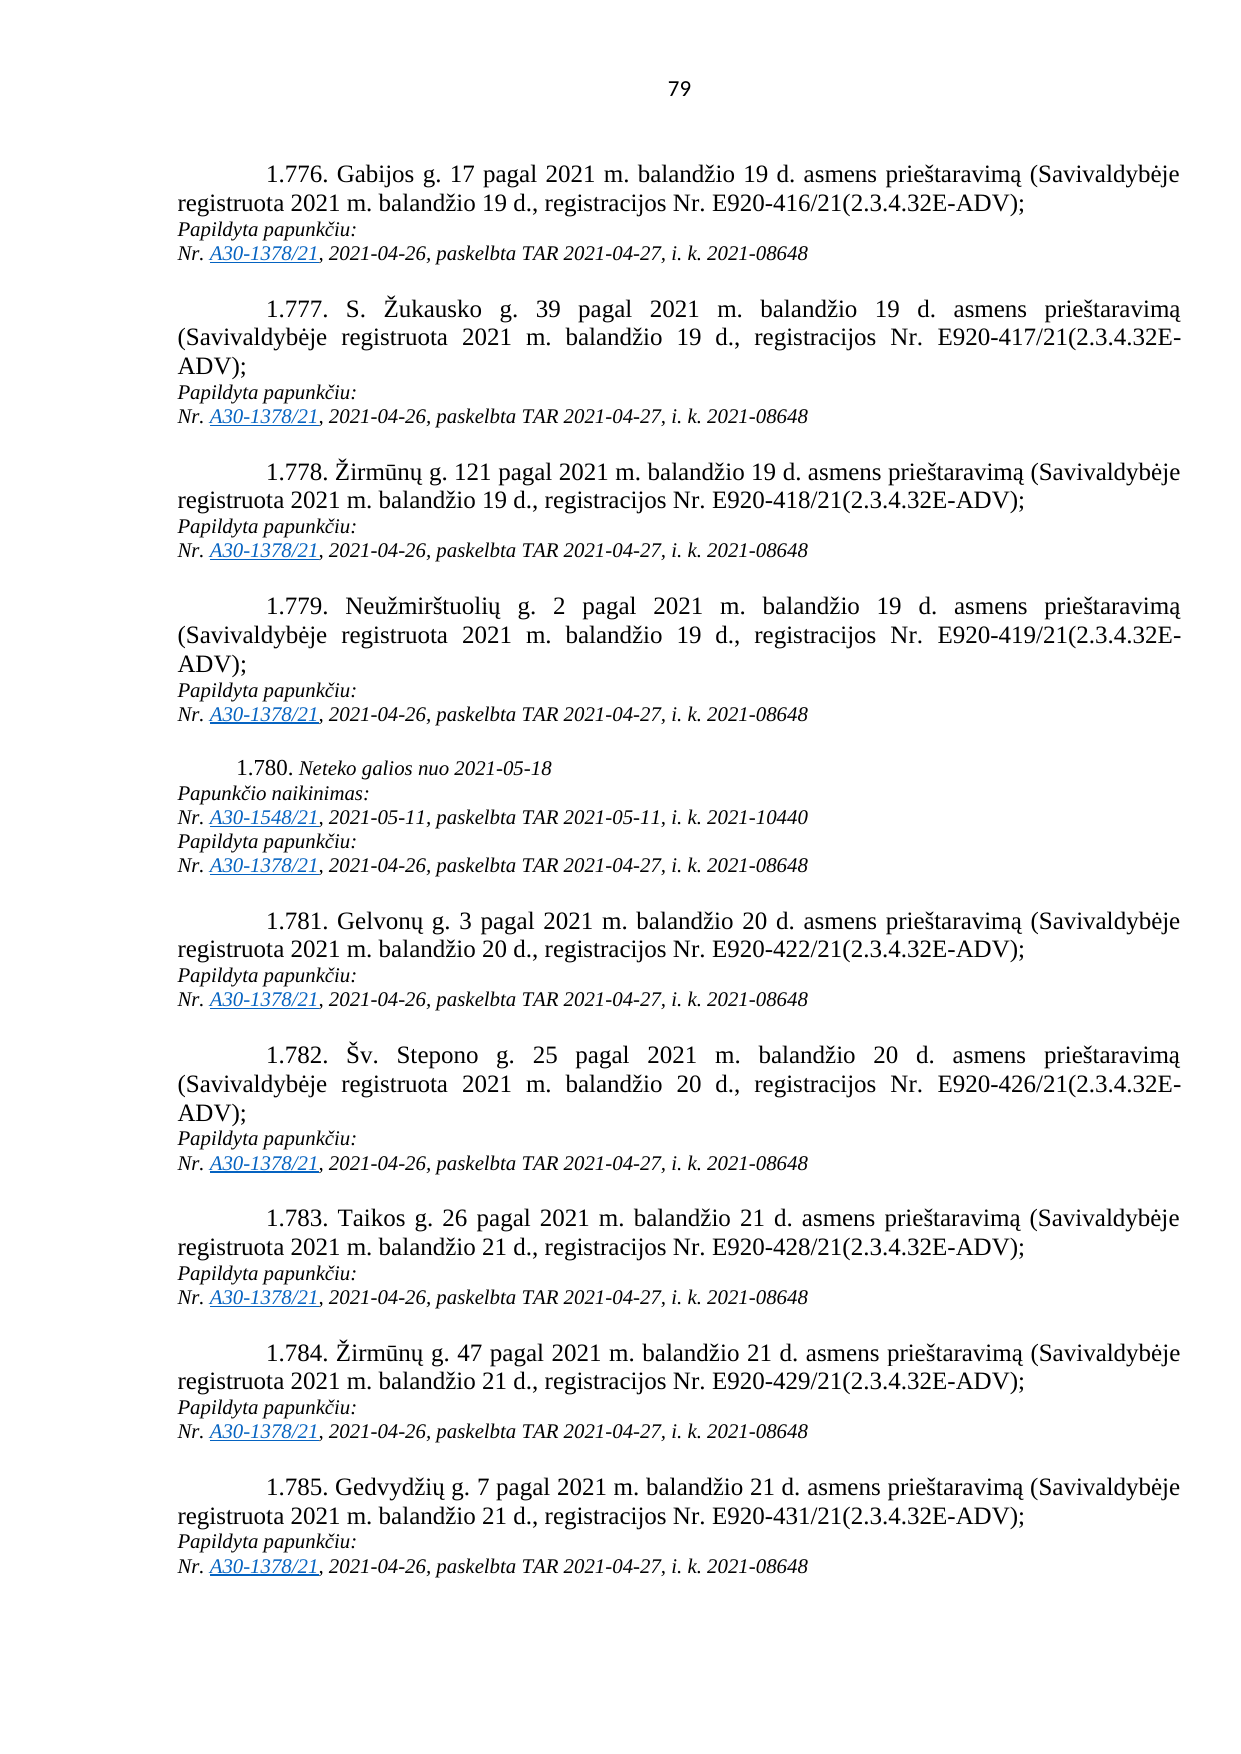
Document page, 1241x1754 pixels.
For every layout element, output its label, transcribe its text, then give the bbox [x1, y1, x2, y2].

text 1.777. S. Žukausko g. 39 pagal 2021 m. balandžio 19 d. asmens prieštaravimą (Savivaldybėje registruota 2021 m. balandžio 19 d., registracijos Nr. E920-417/21(2.3.4.32E-ADV); [177, 294, 1181, 380]
text 1.780. Neteko galios nuo 2021-05-18 [177, 754, 1181, 781]
text Papunkčio naikinimas: [177, 781, 1181, 805]
text Nr. A30-1378/21, 2021-04-26, paskelbta TAR 2021-04-27, i. k. 2021-08648 [177, 987, 1181, 1011]
text Papildyta papunkčiu: [177, 1126, 1181, 1150]
text 1.785. Gedvydžių g. 7 pagal 2021 m. balandžio 21 d. asmens prieštaravimą (Savivaldybėje registruota 2021 m. balandžio 21 d., registracijos Nr. E920-431/21(2.3.4.32E-ADV); [177, 1472, 1181, 1529]
text Nr. A30-1378/21, 2021-04-26, paskelbta TAR 2021-04-27, i. k. 2021-08648 [177, 1553, 1181, 1578]
text Papildyta papunkčiu: [177, 1395, 1181, 1419]
text 1.782. Šv. Stepono g. 25 pagal 2021 m. balandžio 20 d. asmens prieštaravimą (Savivaldybėje registruota 2021 m. balandžio 20 d., registracijos Nr. E920-426/21(2.3.4.32E-ADV); [177, 1040, 1181, 1126]
text Papildyta papunkčiu: [177, 1261, 1181, 1285]
text 1.778. Žirmūnų g. 121 pagal 2021 m. balandžio 19 d. asmens prieštaravimą (Savivaldybėje registruota 2021 m. balandžio 19 d., registracijos Nr. E920-418/21(2.3.4.32E-ADV); [177, 457, 1181, 514]
text Papildyta papunkčiu: [177, 963, 1181, 987]
text Papildyta papunkčiu: [177, 1529, 1181, 1553]
text 1.783. Taikos g. 26 pagal 2021 m. balandžio 21 d. asmens prieštaravimą (Savivaldybėje registruota 2021 m. balandžio 21 d., registracijos Nr. E920-428/21(2.3.4.32E-ADV); [177, 1203, 1181, 1261]
text 1.779. Neužmirštuolių g. 2 pagal 2021 m. balandžio 19 d. asmens prieštaravimą (Savivaldybėje registruota 2021 m. balandžio 19 d., registracijos Nr. E920-419/21(2.3.4.32E-ADV); [177, 591, 1181, 677]
text Papildyta papunkčiu: [177, 514, 1181, 538]
text Papildyta papunkčiu: [177, 380, 1181, 404]
text Nr. A30-1378/21, 2021-04-26, paskelbta TAR 2021-04-27, i. k. 2021-08648 [177, 538, 1181, 562]
text Papildyta papunkčiu: [177, 677, 1181, 702]
text Papildyta papunkčiu: [177, 217, 1181, 241]
text 1.784. Žirmūnų g. 47 pagal 2021 m. balandžio 21 d. asmens prieštaravimą (Savivaldybėje registruota 2021 m. balandžio 21 d., registracijos Nr. E920-429/21(2.3.4.32E-ADV); [177, 1338, 1181, 1395]
text 1.776. Gabijos g. 17 pagal 2021 m. balandžio 19 d. asmens prieštaravimą (Savivaldybėje registruota 2021 m. balandžio 19 d., registracijos Nr. E920-416/21(2.3.4.32E-ADV); [177, 159, 1181, 217]
text Nr. A30-1378/21, 2021-04-26, paskelbta TAR 2021-04-27, i. k. 2021-08648 [177, 241, 1181, 265]
text Nr. A30-1378/21, 2021-04-26, paskelbta TAR 2021-04-27, i. k. 2021-08648 [177, 1285, 1181, 1309]
text 1.781. Gelvonų g. 3 pagal 2021 m. balandžio 20 d. asmens prieštaravimą (Savivaldybėje registruota 2021 m. balandžio 20 d., registracijos Nr. E920-422/21(2.3.4.32E-ADV); [177, 906, 1181, 963]
text Nr. A30-1548/21, 2021-05-11, paskelbta TAR 2021-05-11, i. k. 2021-10440 [177, 805, 1181, 829]
text Papildyta papunkčiu: [177, 829, 1181, 853]
text Nr. A30-1378/21, 2021-04-26, paskelbta TAR 2021-04-27, i. k. 2021-08648 [177, 702, 1181, 726]
text Nr. A30-1378/21, 2021-04-26, paskelbta TAR 2021-04-27, i. k. 2021-08648 [177, 1150, 1181, 1174]
text Nr. A30-1378/21, 2021-04-26, paskelbta TAR 2021-04-27, i. k. 2021-08648 [177, 404, 1181, 428]
text Nr. A30-1378/21, 2021-04-26, paskelbta TAR 2021-04-27, i. k. 2021-08648 [177, 1419, 1181, 1443]
text Nr. A30-1378/21, 2021-04-26, paskelbta TAR 2021-04-27, i. k. 2021-08648 [177, 853, 1181, 877]
